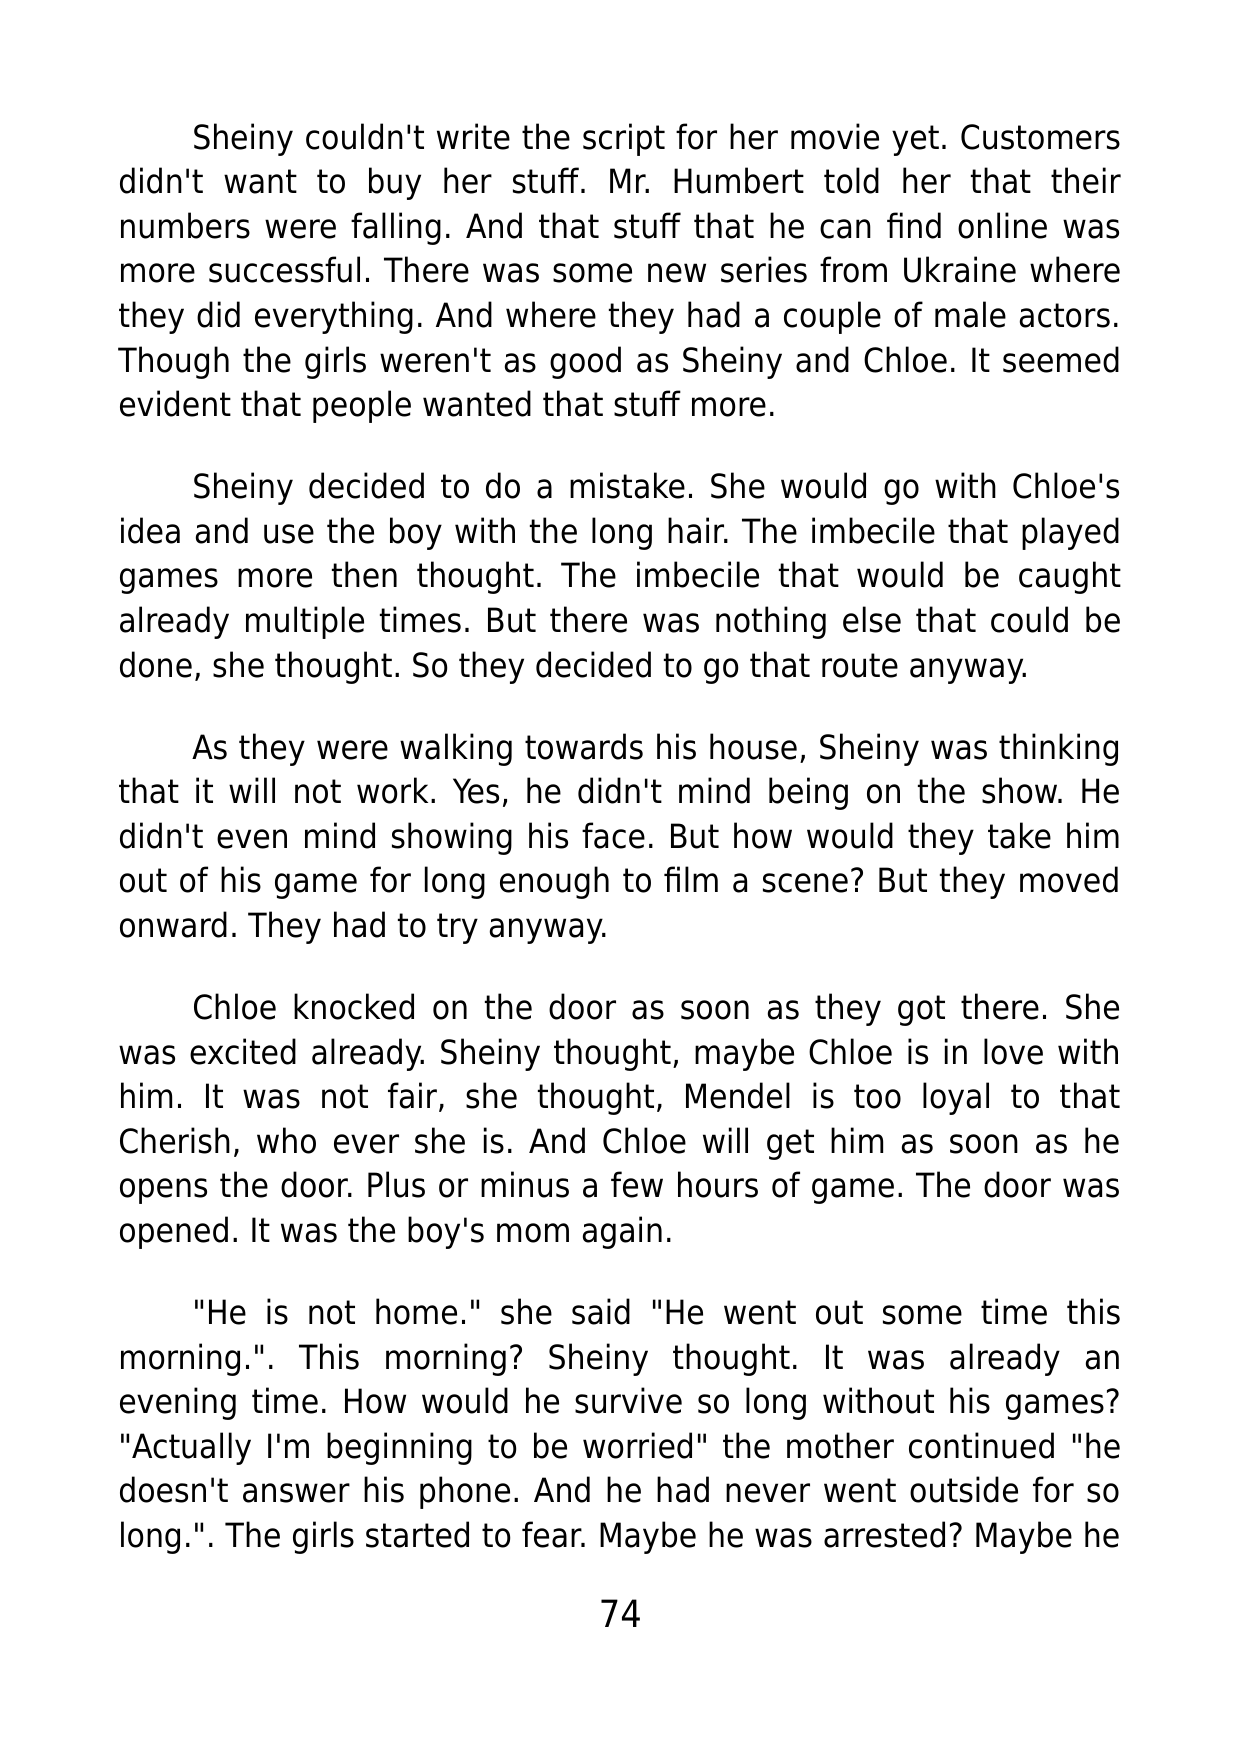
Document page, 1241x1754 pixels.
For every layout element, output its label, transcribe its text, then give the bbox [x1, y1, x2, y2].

text Sheiny couldn't write the script for her movie yet. Customers didn't want to buy her stuff. Mr. Humbert told her that their numbers were falling. And that stuff that he can find online was more successful. There was some new series from Ukraine where they did everything. And where they had a couple of male actors. Though the girls weren't as good as Sheiny and Chloe. It seemed evident that people wanted that stuff more. [118, 118, 1122, 424]
text Sheiny decided to do a mistake. She would go with Chloe's idea and use the boy with the long hair. The imbecile that played games more then thought. The imbecile that would be caught already multiple times. But there was nothing else that could be done, she thought. So they decided to go that route anyway. [118, 468, 1122, 685]
text Chloe knocked on the door as soon as they got there. She was excited already. Sheiny thought, maybe Chloe is in love with him. It was not fair, she thought, Mendel is too loyal to that Cherish, who ever she is. And Chloe will get him as soon as he opens the door. Plus or minus a few hours of game. The door was opened. It was the boy's mom again. [118, 988, 1122, 1250]
text As they were walking towards his house, Sheiny was thinking that it will not work. Yes, he didn't mind being on the show. He didn't even mind showing his face. But how would they take him out of his game for long enough to film a scene? But they moved onward. They had to try anyway. [118, 728, 1122, 945]
text "He is not home." she said "He went out some time this morning.". This morning? Sheiny thought. It was already an evening time. How would he survive so long without his games? "Actually I'm beginning to be worried" the mother continued "he doesn't answer his phone. And he had never went outside for so long.". The girls started to fear. Maybe he was arrested? Maybe he [118, 1293, 1122, 1555]
